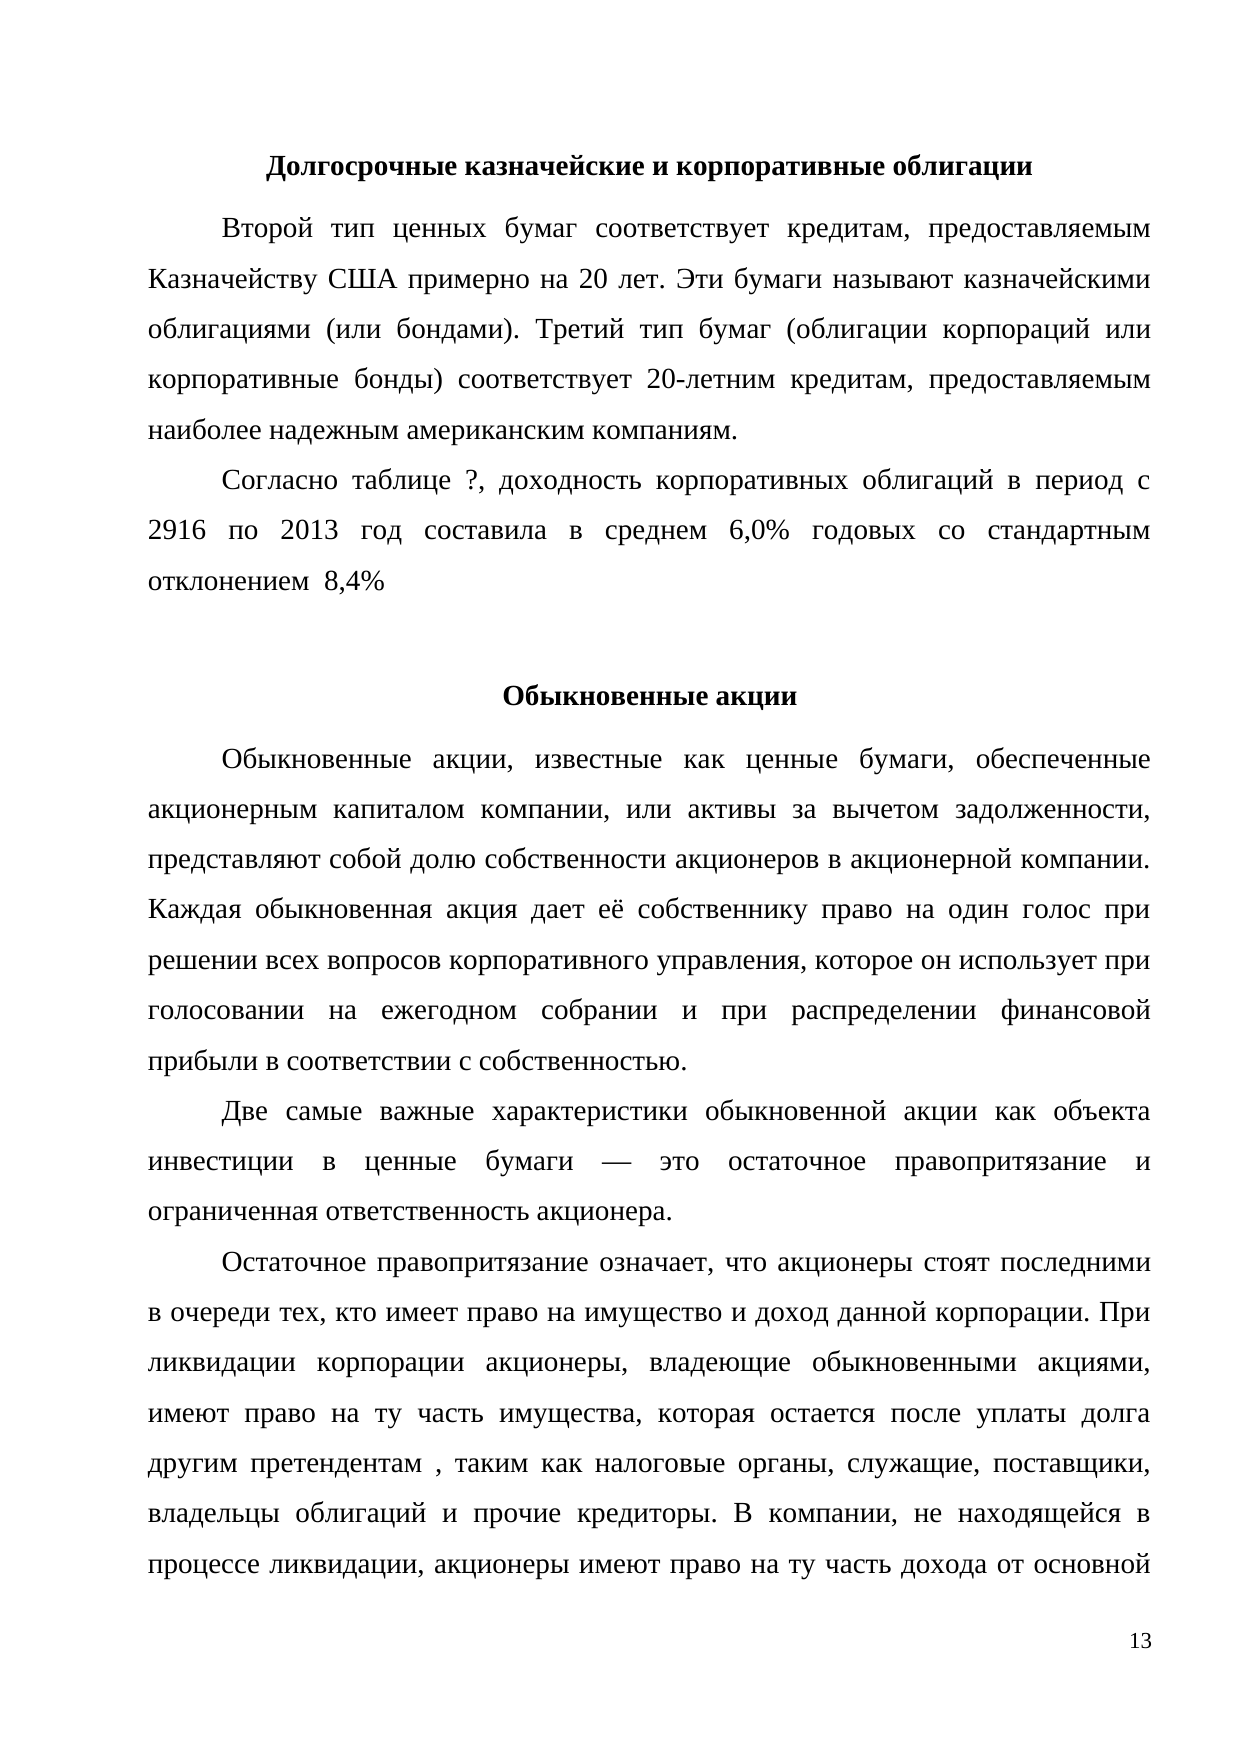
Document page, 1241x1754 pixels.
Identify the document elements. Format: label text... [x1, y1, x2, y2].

text Согласно таблице ?, доходность корпоративных облигаций в период с 2916 по 2013 год составила в среднем 6,0% годовых со стандартным отклонением 8,4% [148, 462, 1152, 596]
subtitle Долгосрочные казначейские и корпоративные облигации [148, 148, 1152, 181]
text Две самые важные характеристики обыкновенной акции как объекта инвестиции в ценные бумаги — это остаточное правопритязание и ограниченная ответственность акционера. [148, 1093, 1152, 1227]
text Обыкновенные акции, известные как ценные бумаги, обеспеченные акционерным капиталом компании, или активы за вычетом задолженности, представляют собой долю собственности акционеров в акционерной компании. Каждая обыкновенная акция дает её собственнику право на один голос при решении всех вопросов корпоративного управления, которое он использует при голосовании на ежегодном собрании и при распределении финансовой прибыли в соответствии с собственностью. [148, 741, 1152, 1076]
subtitle Обыкновенные акции [148, 678, 1152, 711]
text Второй тип ценных бумаг соответствует кредитам, предоставляемым Казначейству США примерно на 20 лет. Эти бумаги называют казначейскими облигациями (или бондами). Третий тип бумаг (облигации корпораций или корпоративные бонды) соответствует 20-летним кредитам, предоставляемым наиболее надежным американским компаниям. [148, 211, 1152, 445]
text Остаточное правопритязание означает, что акционеры стоят последними в очереди тех, кто имеет право на имущество и доход данной корпорации. При ликвидации корпорации акционеры, владеющие обыкновенными акциями, имеют право на ту часть имущества, которая остается после уплаты долга другим претендентам , таким как налоговые органы, служащие, поставщики, владельцы облигаций и прочие кредиторы. В компании, не находящейся в процессе ликвидации, акционеры имеют право на ту часть дохода от основной [148, 1244, 1152, 1579]
